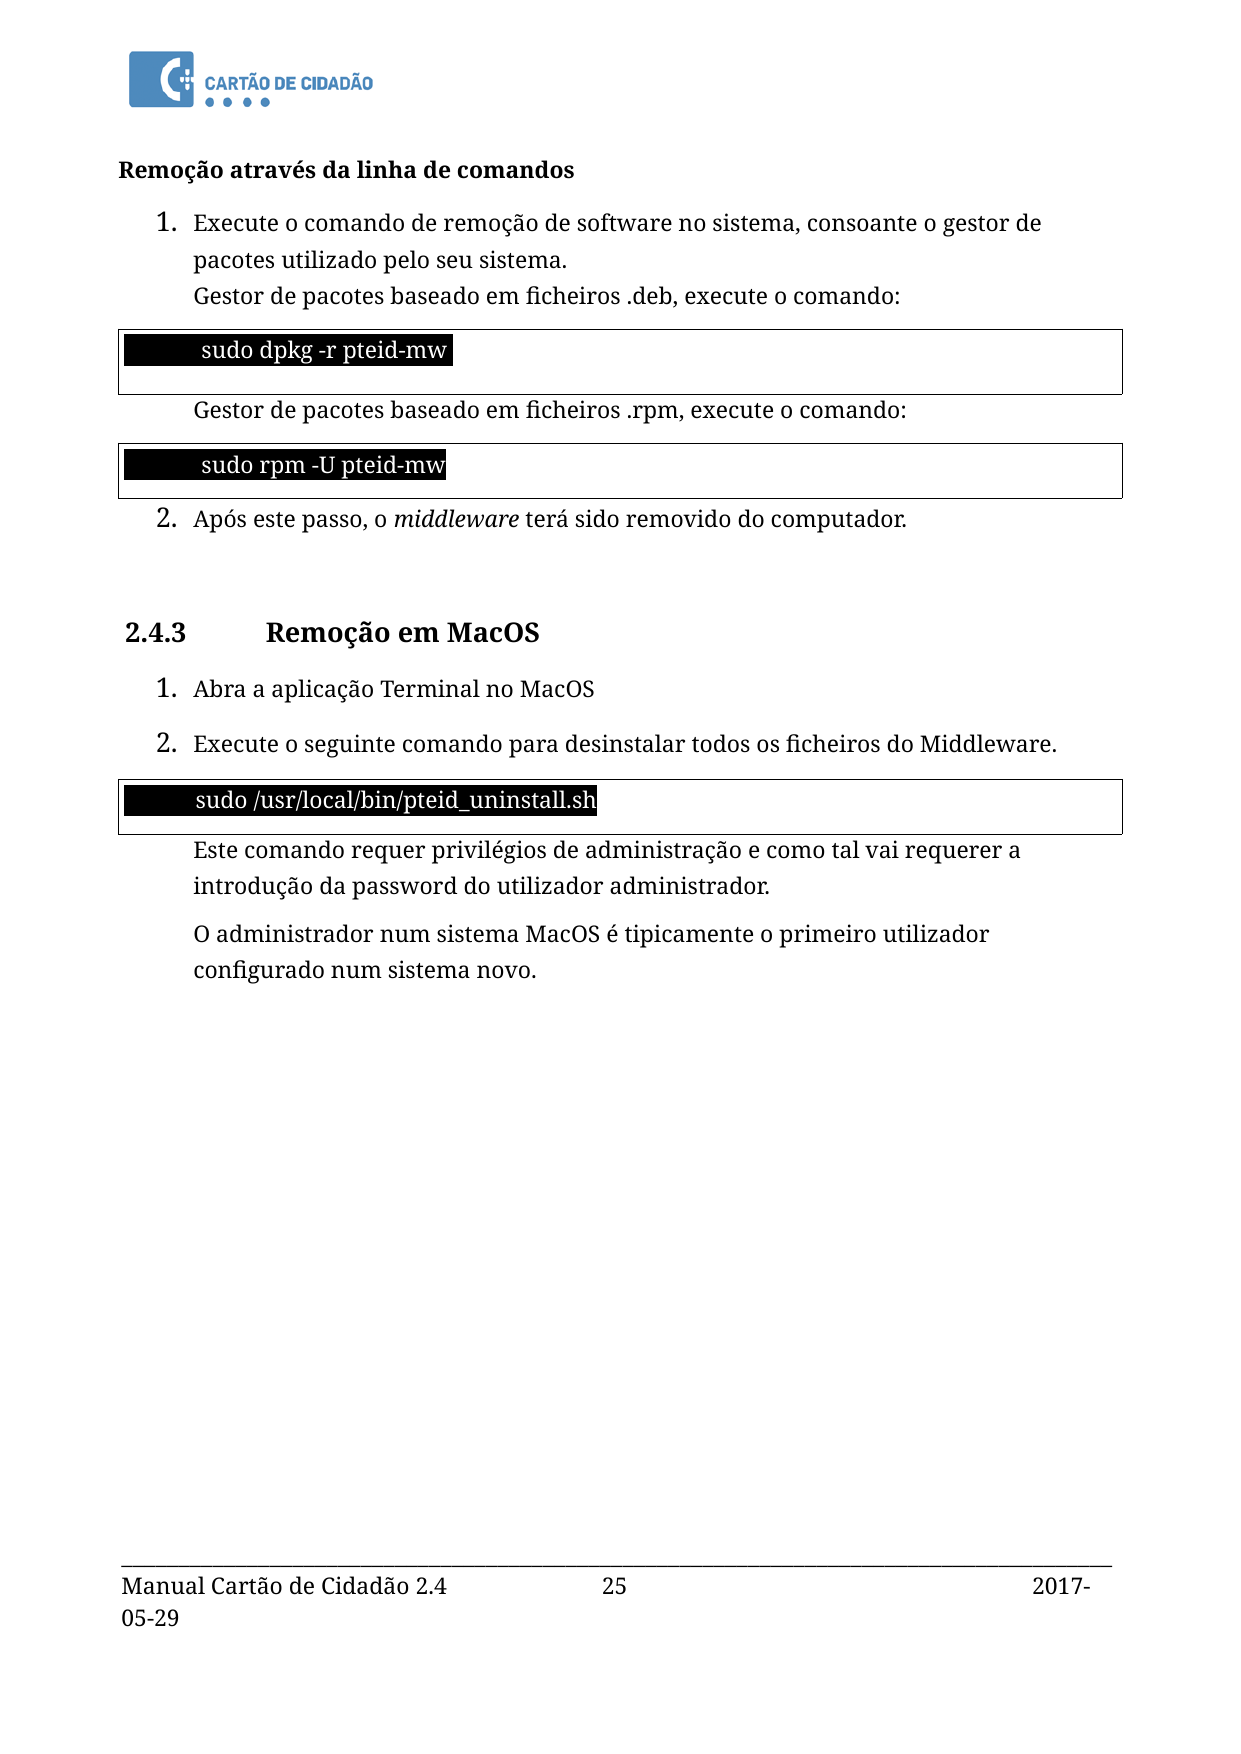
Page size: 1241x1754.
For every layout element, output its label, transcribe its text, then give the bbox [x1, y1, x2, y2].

text Remoção através da linha de comandos [118, 154, 1122, 185]
table_header sudo /usr/local/bin/pteid_uninstall.sh [119, 780, 1122, 834]
list Execute o comando de remoção de software no sistema, consoante o gestor de pacotes utilizado pelo seu sistema. Gestor de pacotes baseado em ficheiros .deb, execute o comando: [156, 203, 1122, 311]
list O administrador num sistema MacOS é tipicamente o primeiro utilizador configurado num sistema novo. [156, 918, 1122, 986]
subtitle Remoção em MacOS [118, 614, 1122, 651]
list Este comando requer privilégios de administração e como tal vai requerer a introdução da password do utilizador administrador. [156, 835, 1122, 901]
picture [127, 45, 420, 115]
list Gestor de pacotes baseado em ficheiros .rpm, execute o comando: [156, 395, 1122, 426]
list Execute o seguinte comando para desinstalar todos os ficheiros do Middleware. [156, 724, 1122, 761]
list Abra a aplicação Terminal no MacOS [156, 669, 1122, 706]
table_header sudo rpm -U pteid-mw [119, 444, 1122, 498]
list Após este passo, o middleware terá sido removido do computador. [156, 499, 1122, 535]
table_header sudo dpkg -r pteid-mw [119, 330, 1122, 394]
